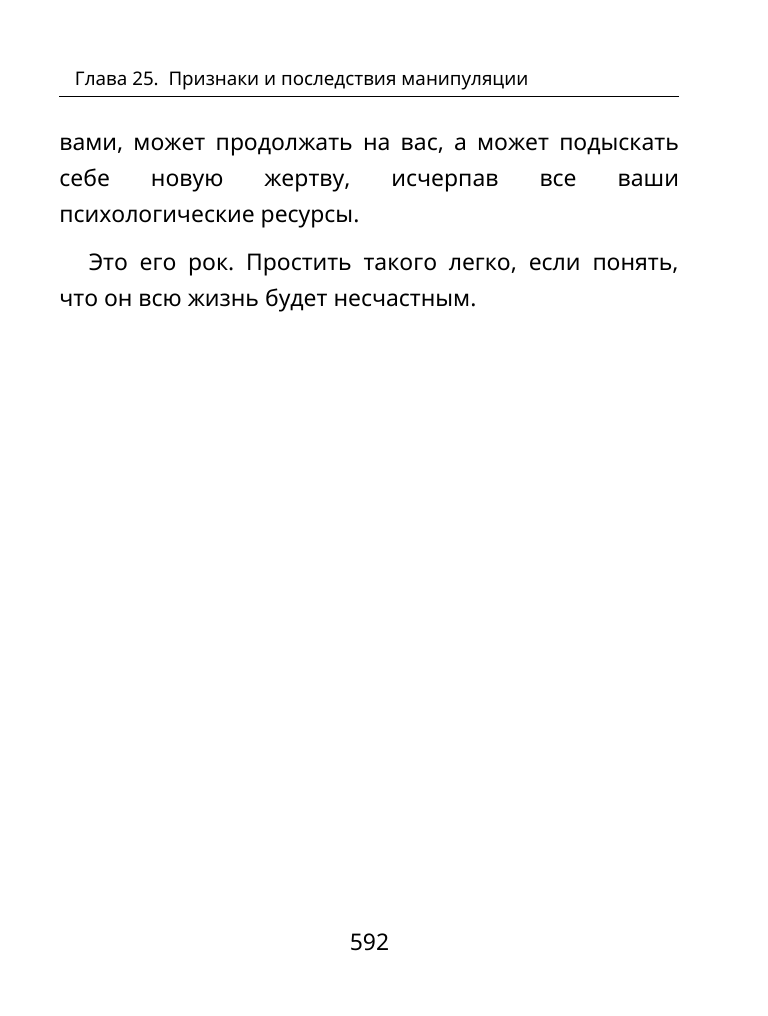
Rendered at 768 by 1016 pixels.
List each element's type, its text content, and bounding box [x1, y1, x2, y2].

text вами, может продолжать на вас, а может подыскать себе новую жертву, исчерпав все ваши психологические ресурсы. [59, 126, 679, 229]
text Это его рок. Простить такого легко, если понять, что он всю жизнь будет несчастным. [59, 246, 679, 313]
